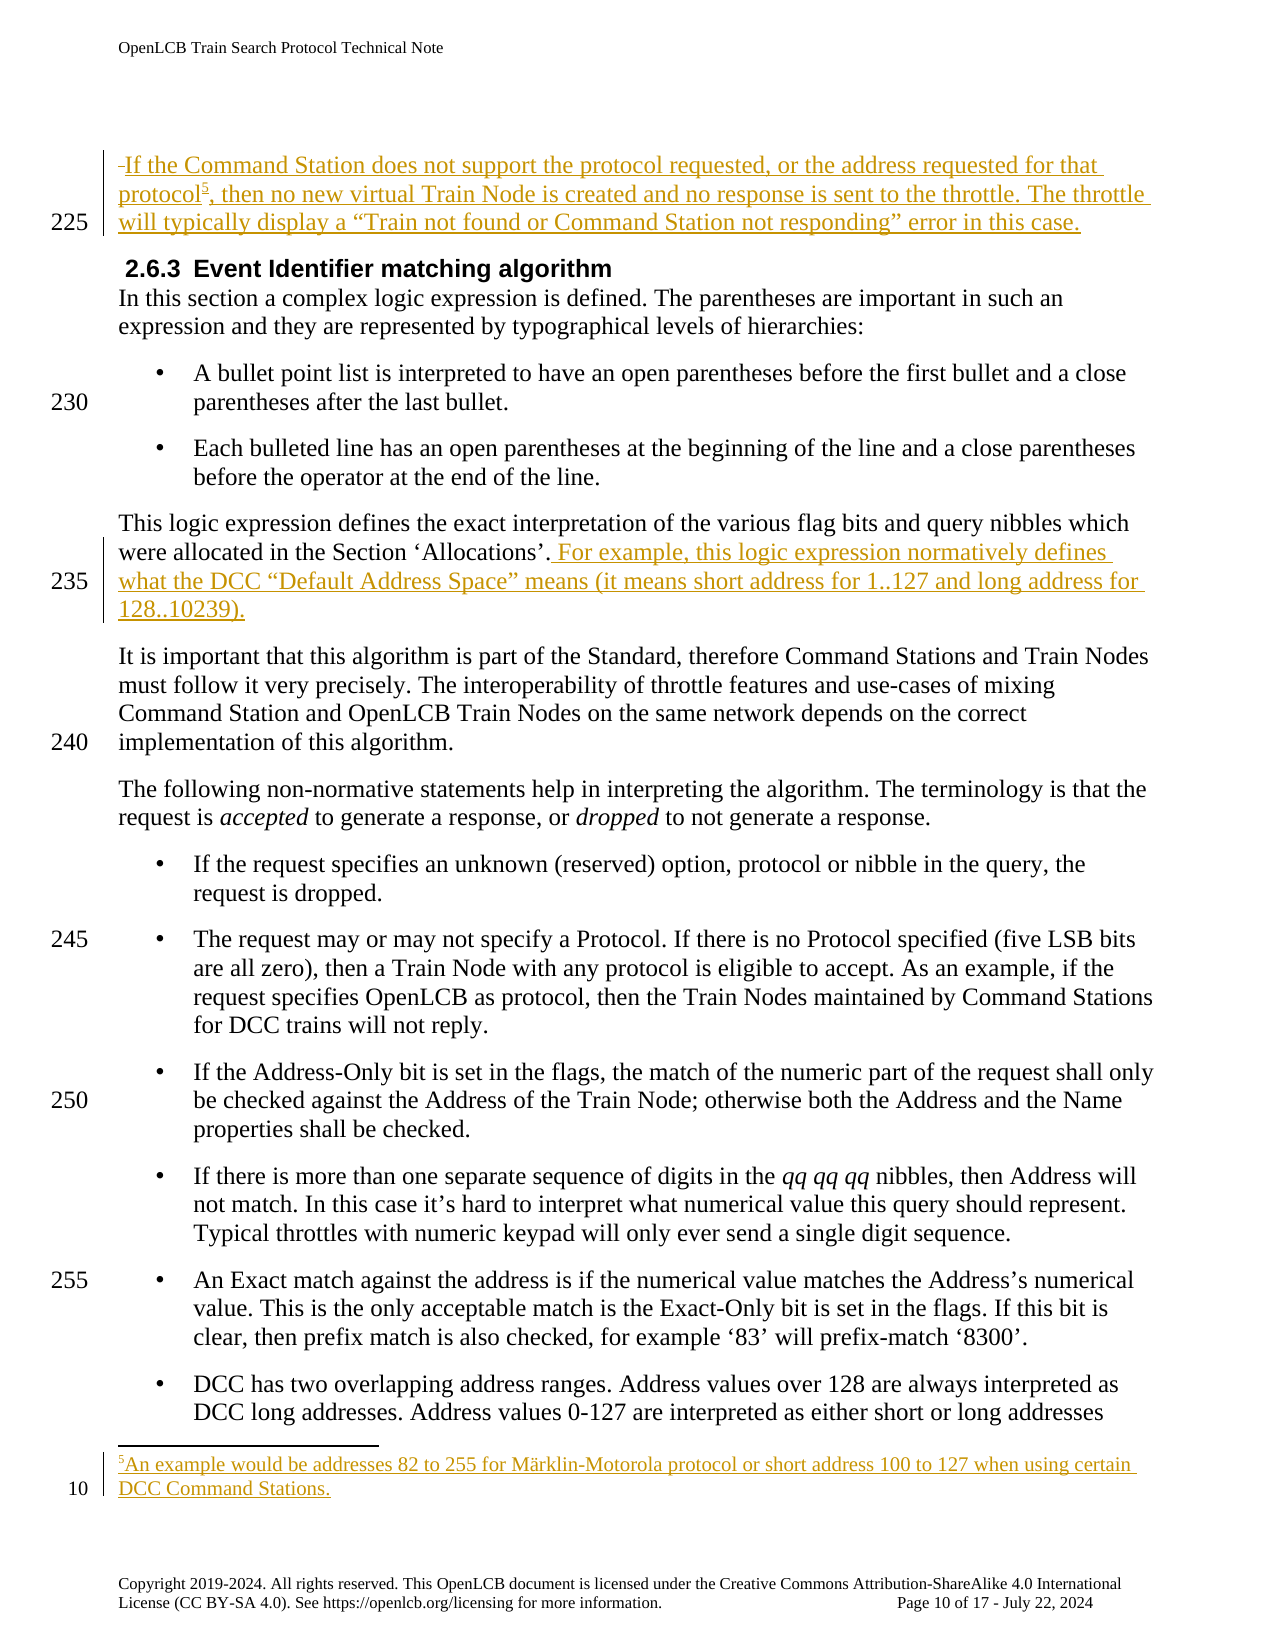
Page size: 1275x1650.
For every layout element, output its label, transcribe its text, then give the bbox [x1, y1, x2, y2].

list A bullet point list is interpreted to have an open parentheses before the first bullet and a close parentheses after the last bullet. [156, 358, 1157, 415]
subtitle Event Identifier matching algorithm [118, 254, 1157, 283]
list If the Address-Only bit is set in the flags, the match of the numeric part of the request shall only be checked against the Address of the Train Node; otherwise both the Address and the Name properties shall be checked. [156, 1057, 1157, 1143]
text It is important that this algorithm is part of the Standard, therefore Command Stations and Train Nodes must follow it very precisely. The interoperability of throttle features and use-cases of mixing Command Station and OpenLCB Train Nodes on the same network depends on the correct implementation of this algorithm. [118, 641, 1157, 756]
text In this section a complex logic expression is defined. The parentheses are important in such an expression and they are represented by typographical levels of hierarchies: [118, 283, 1157, 340]
list If the request specifies an unknown (reserved) option, protocol or nibble in the query, the request is dropped. [156, 849, 1157, 906]
list An Exact match against the address is if the numerical value matches the Address’s numerical value. This is the only acceptable match is the Exact-Only bit is set in the flags. If this bit is clear, then prefix match is also checked, for example ‘83’ will prefix-match ‘8300’. [156, 1265, 1157, 1351]
list DCC has two overlapping address ranges. Address values over 128 are always interpreted as DCC long addresses. Address values 0-127 are interpreted as either short or long addresses [156, 1369, 1157, 1426]
text If the Command Station does not support the protocol requested, or the address requested for that protocol, then no new virtual Train Node is created and no response is sent to the throttle. The throttle will typically display a “Train not found or Command Station not responding” error in this case. [118, 150, 1157, 236]
text The following non-normative statements help in interpreting the algorithm. The terminology is that the request is accepted to generate a response, or dropped to not generate a response. [118, 774, 1157, 831]
list Each bulleted line has an open parentheses at the beginning of the line and a close parentheses before the operator at the end of the line. [156, 433, 1157, 491]
text This logic expression defines the exact interpretation of the various flag bits and query nibbles which were allocated in the Section ‘Allocations’. For example, this logic expression normatively defines what the DCC “Default Address Space” means (it means short address for 1..127 and long address for 128..10239). [118, 508, 1157, 623]
text An example would be addresses 82 to 255 for Märklin-Motorola protocol or short address 100 to 127 when using certain DCC Command Stations. [118, 1452, 1157, 1500]
list If there is more than one separate sequence of digits in the qq qq qq nibbles, then Address will not match. In this case it’s hard to interpret what numerical value this query should represent. Typical throttles with numeric keypad will only ever send a single digit sequence. [156, 1161, 1157, 1247]
list The request may or may not specify a Protocol. If there is no Protocol specified (five LSB bits are all zero), then a Train Node with any protocol is eligible to accept. As an example, if the request specifies OpenLCB as protocol, then the Train Nodes maintained by Command Stations for DCC trains will not reply. [156, 924, 1157, 1039]
